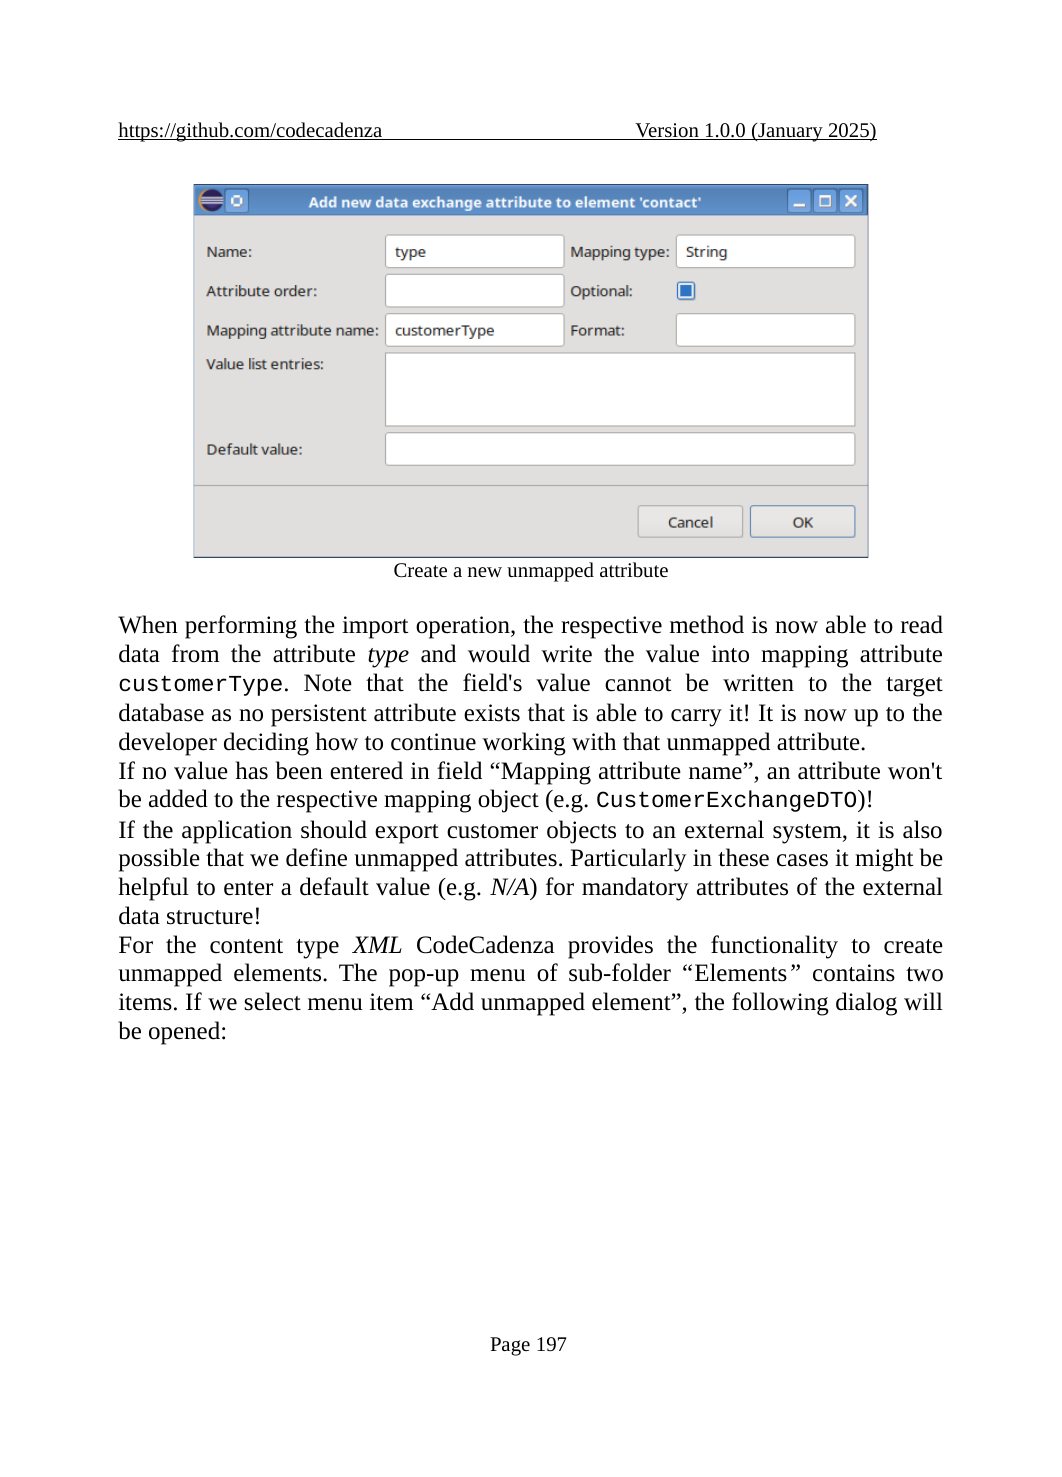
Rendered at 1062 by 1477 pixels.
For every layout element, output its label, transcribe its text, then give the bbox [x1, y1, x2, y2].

text If the application should export customer objects to an external system, it is also possible that we define unmapped attributes. Particularly in these cases it might be helpful to enter a default value (e.g. N/A) for mandatory attributes of the external data structure! [118, 815, 944, 930]
picture [193, 184, 869, 558]
text If no value has been entered in field “Mapping attribute name”, an attribute won't be added to the respective mapping object (e.g. CustomerExchangeDTO)! [118, 756, 944, 815]
text When performing the import operation, the respective method is now able to read data from the attribute type and would write the value into mapping attribute customerType. Note that the field's value cannot be written to the target database as no persistent attribute exists that is able to carry it! It is now up to the developer deciding how to continue working with that unmapped attribute. [118, 611, 944, 756]
text Create a new unmapped attribute [193, 558, 868, 582]
text For the content type XML CodeCadenza provides the functionality to create unmapped elements. The pop-up menu of sub-folder “Elements” contains two items. If we select menu item “Add unmapped element”, the following dialog will be opened: [118, 930, 944, 1045]
